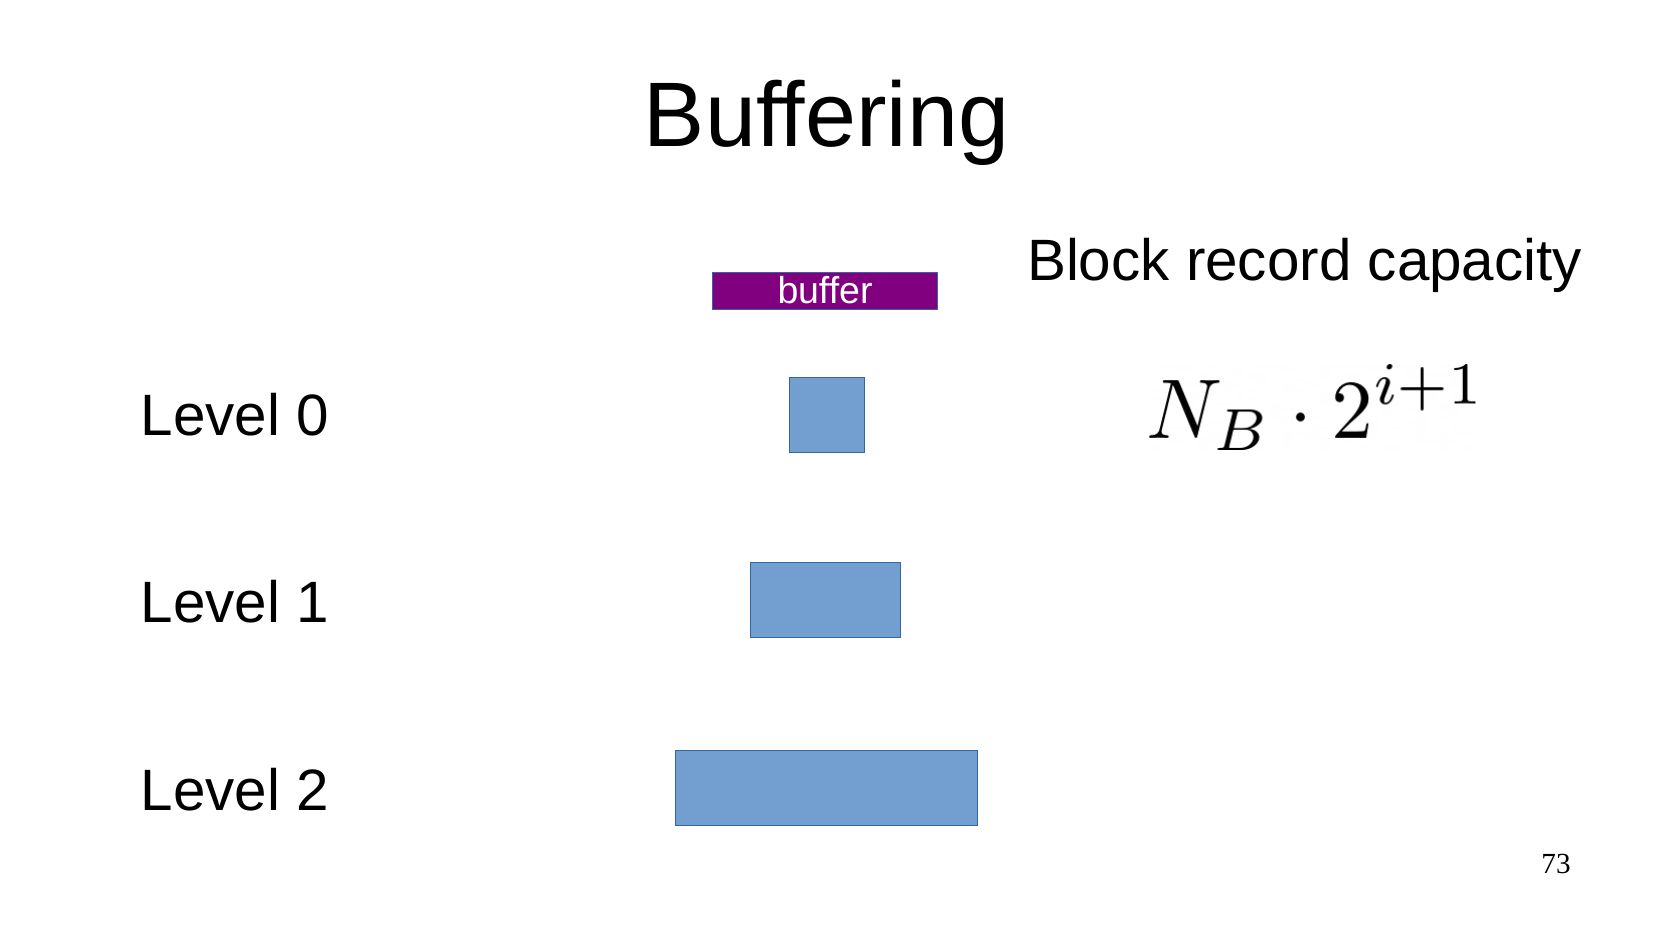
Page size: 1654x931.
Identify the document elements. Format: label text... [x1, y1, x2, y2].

text_box Level 1 [125, 562, 344, 643]
text_box Level 2 [125, 750, 352, 895]
text_box [675, 750, 978, 826]
text_box buffer [712, 272, 938, 310]
text_box Block record capacity [1012, 220, 1613, 301]
text_box Level 0 [125, 375, 352, 455]
text_box [750, 562, 901, 638]
title Buffering [82, 37, 1571, 193]
text_box [789, 377, 865, 453]
picture [1149, 364, 1476, 451]
